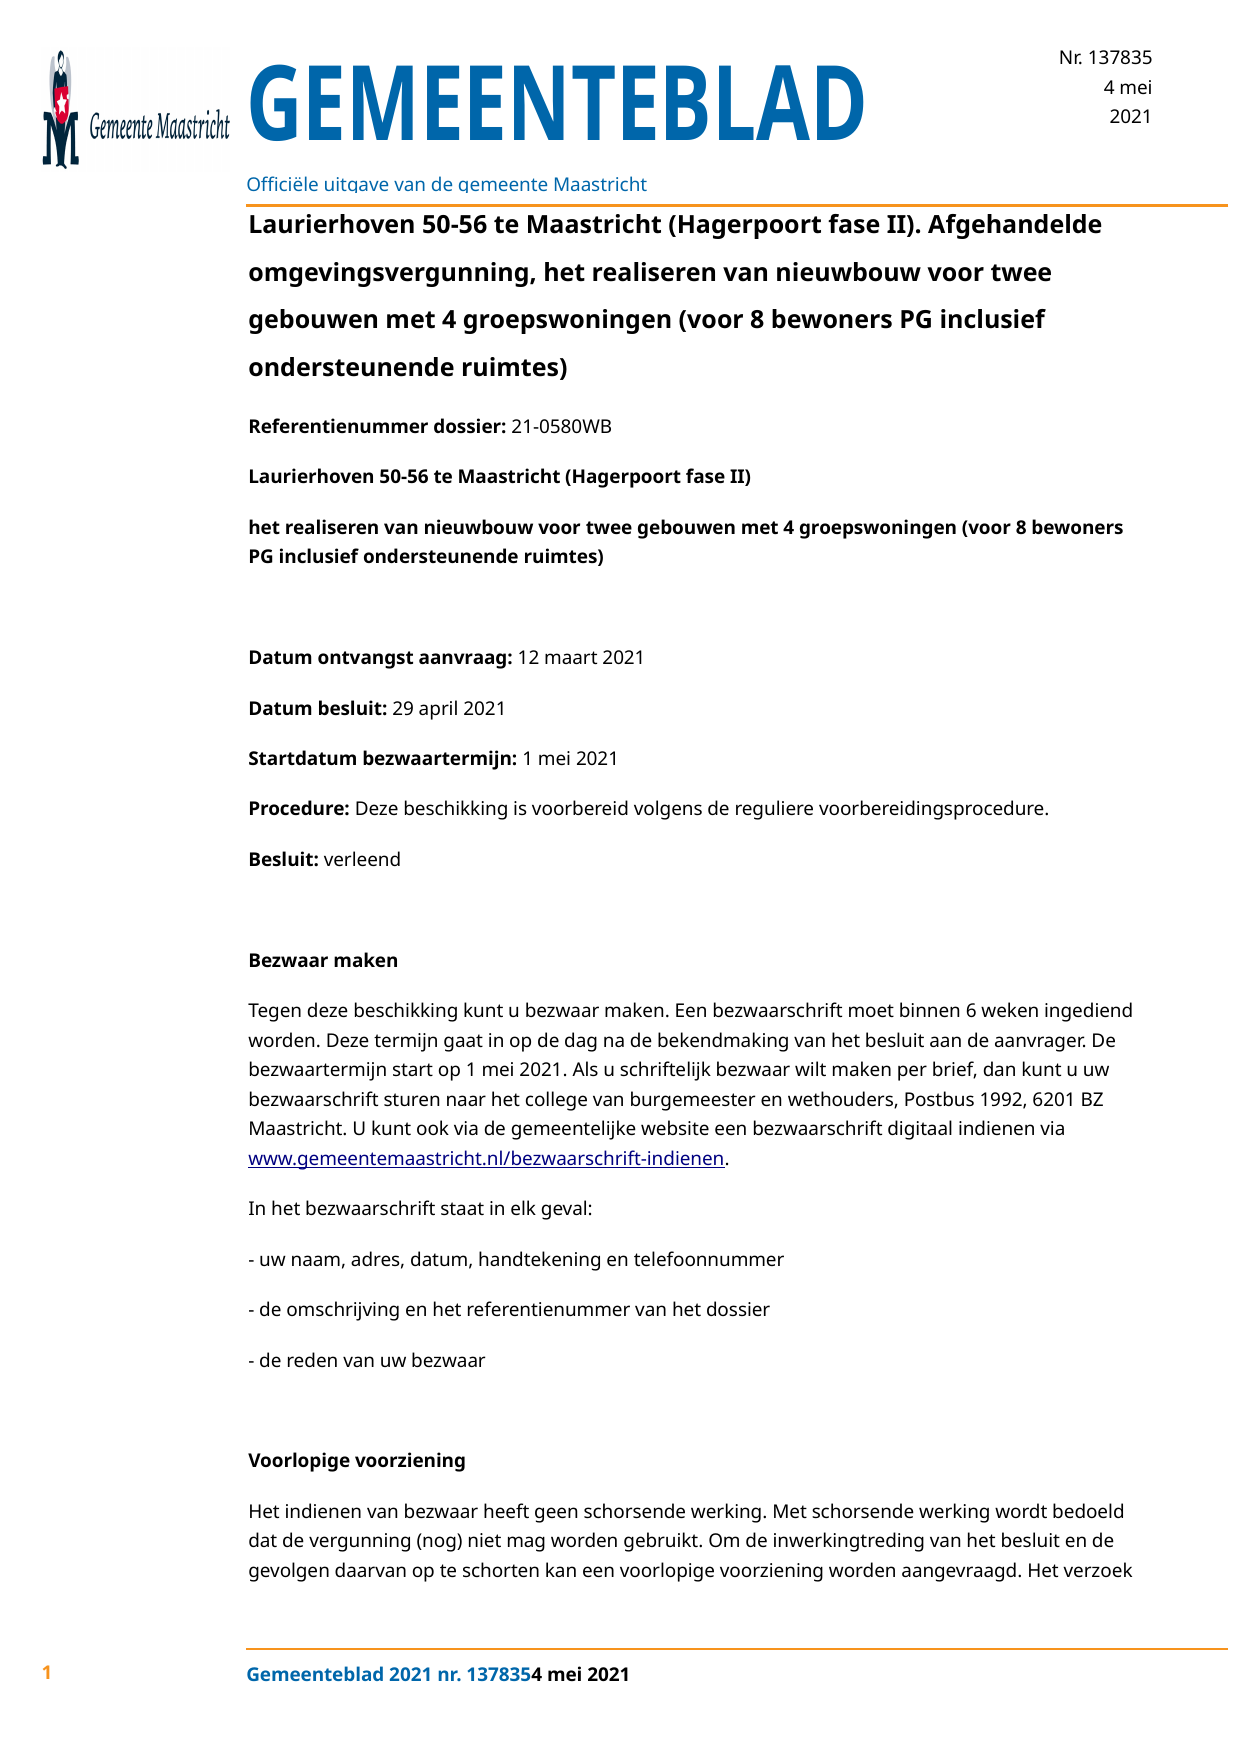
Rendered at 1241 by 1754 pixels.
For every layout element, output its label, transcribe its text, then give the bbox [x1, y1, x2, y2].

text - de omschrijving en het referentienummer van het dossier [248, 1296, 1152, 1322]
text Referentienummer dossier: 21-0580WB [248, 413, 1152, 439]
text Laurierhoven 50-56 te Maastricht (Hagerpoort fase II). Afgehandelde omgevingsvergunning, het realiseren van nieuwbouw voor twee gebouwen met 4 groepswoningen (voor 8 bewoners PG inclusief ondersteunende ruimtes) [248, 207, 1152, 384]
text - de reden van uw bezwaar [248, 1347, 1152, 1373]
text Laurierhoven 50-56 te Maastricht (Hagerpoort fase II) [248, 463, 1152, 489]
text Startdatum bezwaartermijn: 1 mei 2021 [248, 745, 1152, 771]
text Procedure: Deze beschikking is voorbereid volgens de reguliere voorbereidingsprocedure. [248, 796, 1152, 821]
text Datum ontvangst aanvraag: 12 maart 2021 [248, 644, 1152, 670]
text Het indienen van bezwaar heeft geen schorsende werking. Met schorsende werking wordt bedoeld dat de vergunning (nog) niet mag worden gebruikt. Om de inwerkingtreding van het besluit en de gevolgen daarvan op te schorten kan een voorlopige voorziening worden aangevraagd. Het verzoek [248, 1498, 1152, 1583]
text - uw naam, adres, datum, handtekening en telefoonnummer [248, 1246, 1152, 1272]
text Voorlopige voorziening [248, 1448, 1152, 1473]
text Bezwaar maken [248, 947, 1152, 973]
text In het bezwaarschrift staat in elk geval: [248, 1196, 1152, 1221]
text Datum besluit: 29 april 2021 [248, 695, 1152, 721]
picture [41, 47, 231, 172]
text Tegen deze beschikking kunt u bezwaar maken. Een bezwaarschrift moet binnen 6 weken ingediend worden. Deze termijn gaat in op de dag na de bekendmaking van het besluit aan de aanvrager. De bezwaartermijn start op 1 mei 2021. Als u schriftelijk bezwaar wilt maken per brief, dan kunt u uw bezwaarschrift sturen naar het college van burgemeester en wethouders, Postbus 1992, 6201 BZ Maastricht. U kunt ook via de gemeentelijke website een bezwaarschrift digitaal indienen via www.gemeentemaastricht.nl/bezwaarschrift-indienen. [248, 997, 1152, 1171]
text het realiseren van nieuwbouw voor twee gebouwen met 4 groepswoningen (voor 8 bewoners PG inclusief ondersteunende ruimtes) [248, 514, 1152, 569]
text Besluit: verleend [248, 846, 1152, 872]
